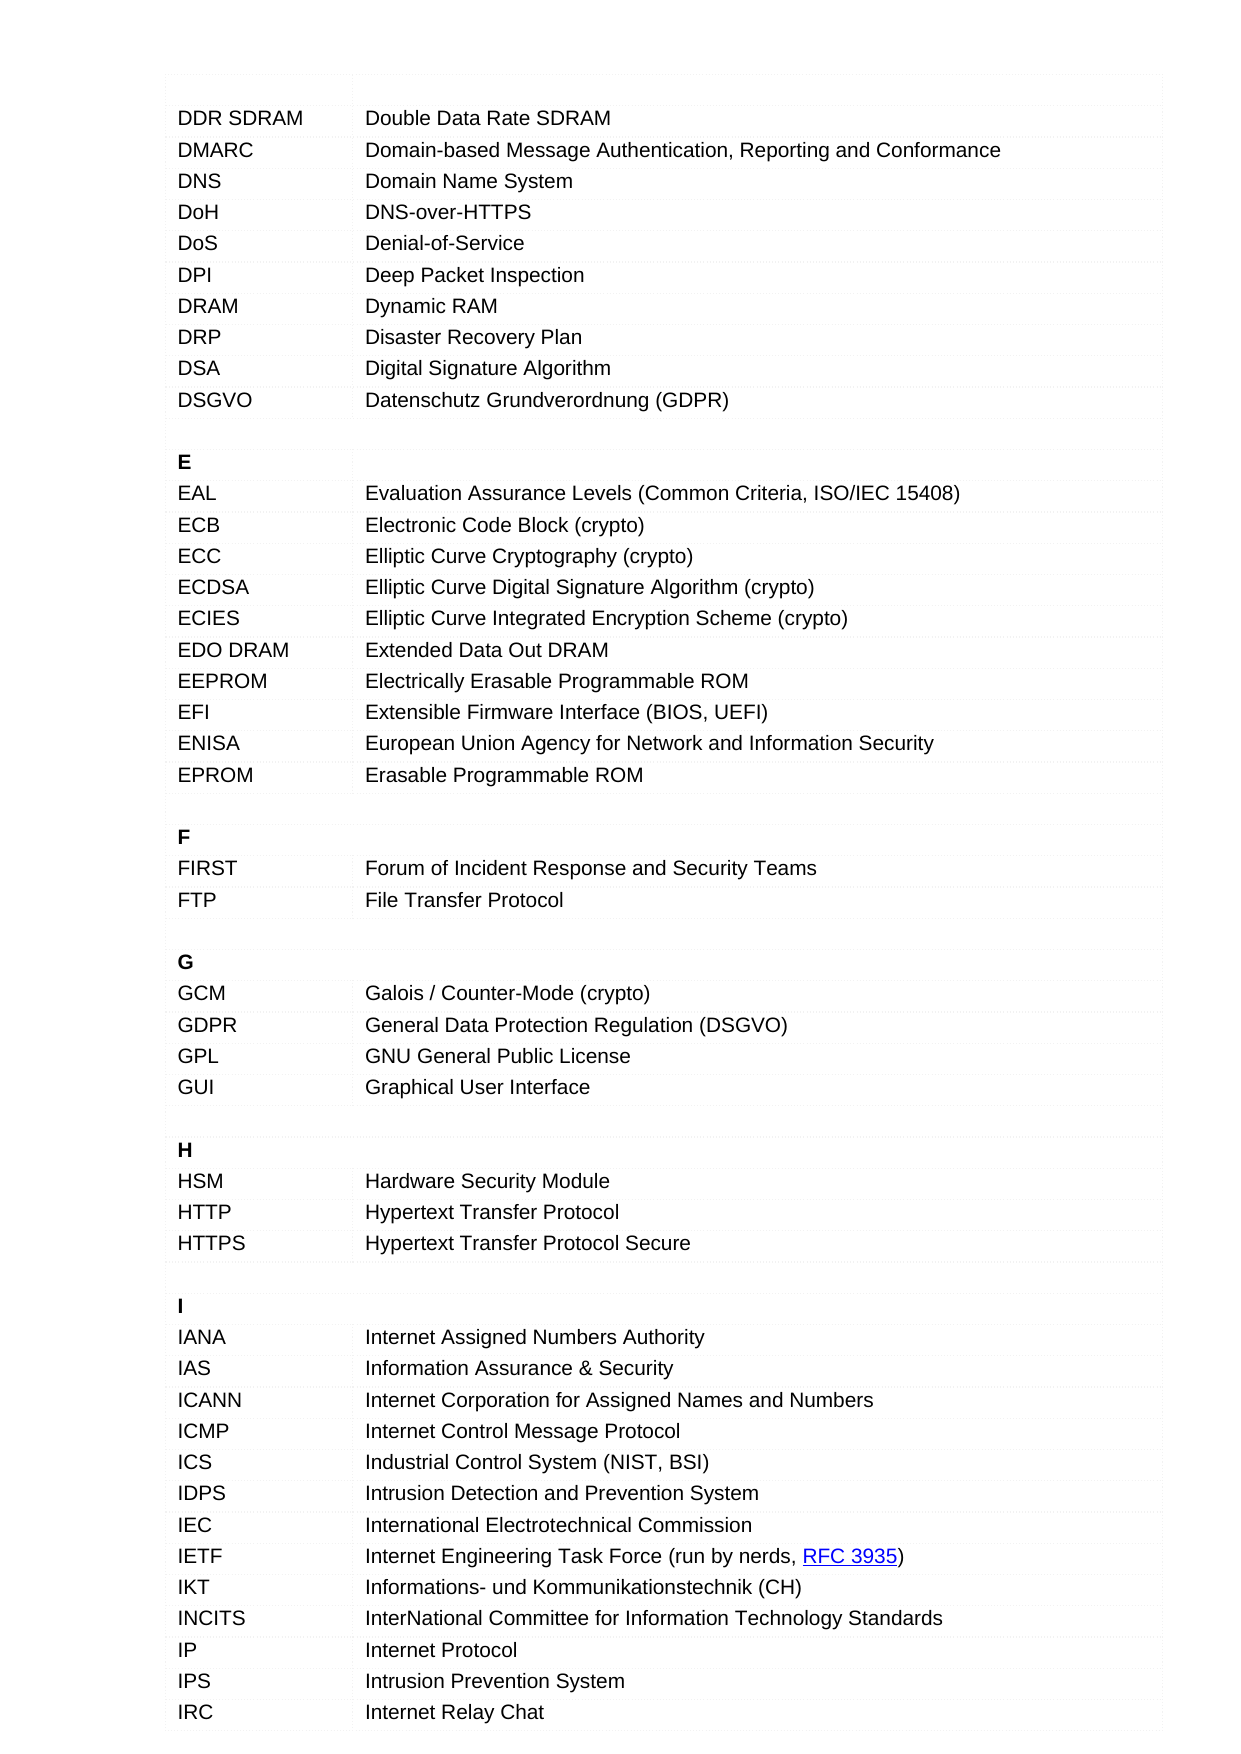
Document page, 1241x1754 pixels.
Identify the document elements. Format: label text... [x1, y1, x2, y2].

table_cell ECIES [165, 605, 353, 636]
table_cell Datenschutz Grundverordnung (GDPR) [353, 386, 1162, 418]
table_cell DoS [165, 230, 353, 261]
table_cell Elliptic Curve Digital Signature Algorithm (crypto) [353, 574, 1162, 605]
table_cell DMARC [165, 136, 353, 168]
table_cell E [165, 449, 353, 480]
table_cell European Union Agency for Network and Information Security [353, 730, 1162, 761]
table_cell Erasable Programmable ROM [353, 761, 1162, 793]
table_cell Domain Name System [353, 168, 1162, 199]
table_cell ECB [165, 511, 353, 543]
table_cell IPS [165, 1668, 353, 1699]
table_cell Evaluation Assurance Levels (Common Criteria, ISO/IEC 15408) [353, 480, 1162, 511]
table_cell F [165, 824, 1162, 855]
table_cell Galois / Counter-Mode (crypto) [353, 980, 1162, 1011]
table_cell Extended Data Out DRAM [353, 636, 1162, 668]
table_cell HSM [165, 1168, 353, 1199]
table_cell [165, 418, 1162, 449]
table_cell FTP [165, 886, 353, 918]
table_cell File Transfer Protocol [353, 886, 1162, 918]
table_cell IANA [165, 1324, 353, 1355]
table_cell [165, 918, 1162, 949]
table_cell [165, 793, 1162, 824]
table_cell Informations- und Kommunikationstechnik (CH) [353, 1574, 1162, 1605]
table_cell IETF [165, 1543, 353, 1574]
table_cell INCITS [165, 1605, 353, 1636]
table_cell G [165, 949, 1162, 980]
table_cell DDR SDRAM [165, 105, 353, 136]
table_cell EAL [165, 480, 353, 511]
table_cell HTTP [165, 1199, 353, 1230]
table_cell ICS [165, 1449, 353, 1480]
table_cell DSA [165, 355, 353, 386]
table_cell InterNational Committee for Information Technology Standards [353, 1605, 1162, 1636]
table_cell Elliptic Curve Integrated Encryption Scheme (crypto) [353, 605, 1162, 636]
table_cell Elliptic Curve Cryptography (crypto) [353, 543, 1162, 574]
table_cell EPROM [165, 761, 353, 793]
table_cell Disaster Recovery Plan [353, 324, 1162, 355]
table_cell DNS [165, 168, 353, 199]
table_cell Double Data Rate SDRAM [353, 105, 1162, 136]
table_cell IKT [165, 1574, 353, 1605]
table_cell Deep Packet Inspection [353, 261, 1162, 293]
table_cell Intrusion Prevention System [353, 1668, 1162, 1699]
table_cell Hardware Security Module [353, 1168, 1162, 1199]
table_cell Industrial Control System (NIST, BSI) [353, 1449, 1162, 1480]
table_cell Internet Protocol [353, 1636, 1162, 1668]
table_cell IP [165, 1636, 353, 1668]
table_cell H [165, 1136, 1162, 1168]
table_cell ENISA [165, 730, 353, 761]
table_cell Internet Relay Chat [353, 1699, 1162, 1730]
table_cell GUI [165, 1074, 353, 1105]
table_cell DRP [165, 324, 353, 355]
table_cell IEC [165, 1511, 353, 1543]
table_cell Extensible Firmware Interface (BIOS, UEFI) [353, 699, 1162, 730]
table_cell GNU General Public License [353, 1043, 1162, 1074]
table_cell Denial-of-Service [353, 230, 1162, 261]
table_cell General Data Protection Regulation (DSGVO) [353, 1011, 1162, 1043]
table_cell Electronic Code Block (crypto) [353, 511, 1162, 543]
table_cell Electrically Erasable Programmable ROM [353, 668, 1162, 699]
table_cell EFI [165, 699, 353, 730]
table_cell EEPROM [165, 668, 353, 699]
table_cell Domain-based Message Authentication, Reporting and Conformance [353, 136, 1162, 168]
table_cell ECC [165, 543, 353, 574]
table_cell Internet Control Message Protocol [353, 1418, 1162, 1449]
table_cell GPL [165, 1043, 353, 1074]
table_cell Digital Signature Algorithm [353, 355, 1162, 386]
table_cell [353, 449, 1162, 480]
table_cell Forum of Incident Response and Security Teams [353, 855, 1162, 886]
table_cell FIRST [165, 855, 353, 886]
table_cell IRC [165, 1699, 353, 1730]
table_cell Internet Corporation for Assigned Names and Numbers [353, 1386, 1162, 1418]
table_cell [353, 74, 1162, 105]
table_cell Internet Assigned Numbers Authority [353, 1324, 1162, 1355]
table_cell IAS [165, 1355, 353, 1386]
table_cell ECDSA [165, 574, 353, 605]
table_cell Information Assurance & Security [353, 1355, 1162, 1386]
table_cell International Electrotechnical Commission [353, 1511, 1162, 1543]
table_cell Dynamic RAM [353, 293, 1162, 324]
table_cell DoH [165, 199, 353, 230]
table_cell Graphical User Interface [353, 1074, 1162, 1105]
table_cell HTTPS [165, 1230, 353, 1261]
table_cell EDO DRAM [165, 636, 353, 668]
table_cell Intrusion Detection and Prevention System [353, 1480, 1162, 1511]
table_cell GCM [165, 980, 353, 1011]
table_cell I [165, 1293, 1162, 1324]
table_cell ICANN [165, 1386, 353, 1418]
table_cell [165, 1261, 1162, 1293]
table_cell ICMP [165, 1418, 353, 1449]
table_cell GDPR [165, 1011, 353, 1043]
table_cell DRAM [165, 293, 353, 324]
table_cell Hypertext Transfer Protocol [353, 1199, 1162, 1230]
table_cell DNS-over-HTTPS [353, 199, 1162, 230]
table_cell Internet Engineering Task Force (run by nerds, RFC 3935) [353, 1543, 1162, 1574]
table_cell IDPS [165, 1480, 353, 1511]
table_cell [165, 1105, 1162, 1136]
table_cell Hypertext Transfer Protocol Secure [353, 1230, 1162, 1261]
table_cell [165, 74, 353, 105]
table_cell DPI [165, 261, 353, 293]
table_cell DSGVO [165, 386, 353, 418]
